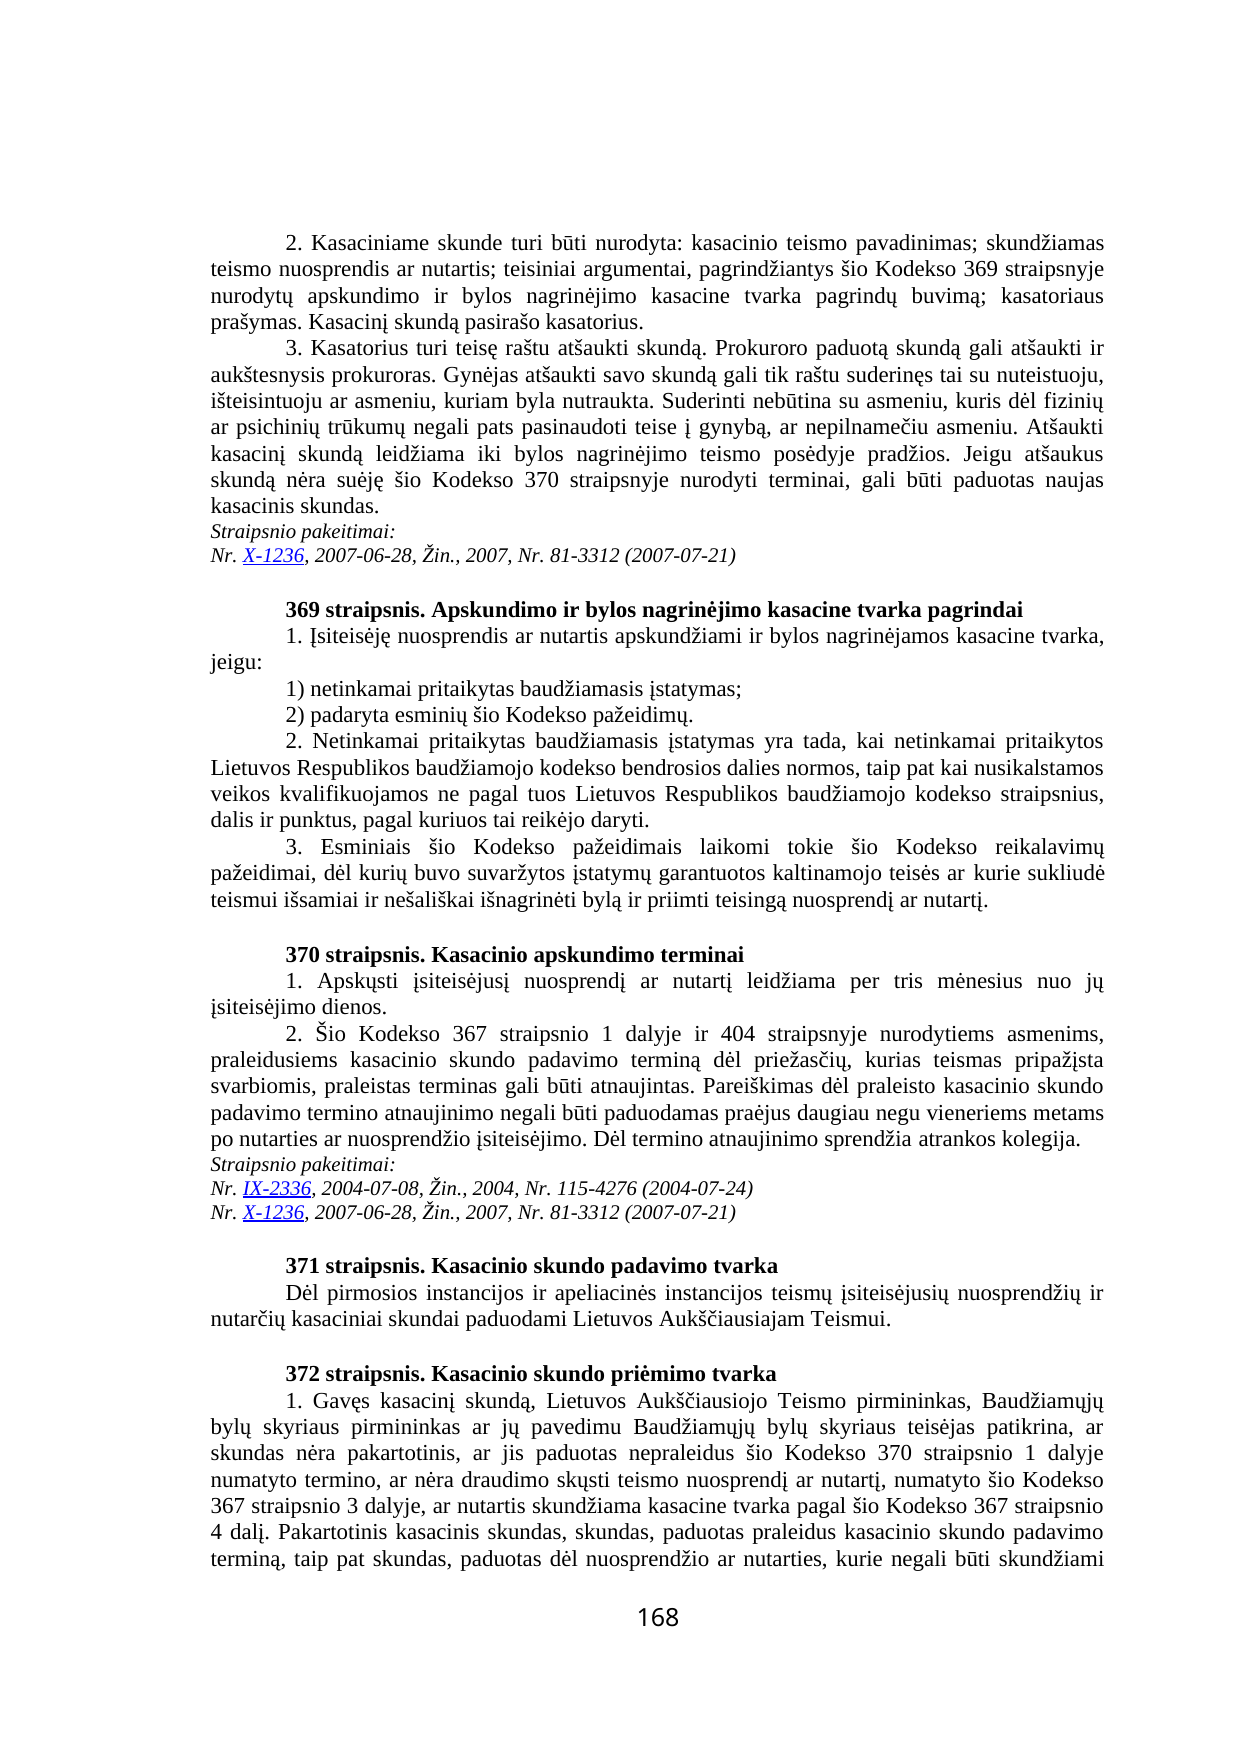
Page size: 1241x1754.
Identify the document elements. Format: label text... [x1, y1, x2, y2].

text 371 straipsnis. Kasacinio skundo padavimo tvarka [210, 1252, 1105, 1279]
text 2. Netinkamai pritaikytas baudžiamasis įstatymas yra tada, kai netinkamai pritaikytos Lietuvos Respublikos baudžiamojo kodekso bendrosios dalies normos, taip pat kai nusikalstamos veikos kvalifikuojamos ne pagal tuos Lietuvos Respublikos baudžiamojo kodekso straipsnius, dalis ir punktus, pagal kuriuos tai reikėjo daryti. [210, 727, 1105, 833]
text 370 straipsnis. Kasacinio apskundimo terminai [210, 941, 1105, 967]
text Straipsnio pakeitimai: [210, 519, 1105, 543]
text 369 straipsnis. Apskundimo ir bylos nagrinėjimo kasacine tvarka pagrindai [210, 596, 1105, 622]
text 2) padaryta esminių šio Kodekso pažeidimų. [210, 701, 1105, 727]
text 3. Esminiais šio Kodekso pažeidimais laikomi tokie šio Kodekso reikalavimų pažeidimai, dėl kurių buvo suvaržytos įstatymų garantuotos kaltinamojo teisės ar kurie sukliudė teismui išsamiai ir nešališkai išnagrinėti bylą ir priimti teisingą nuosprendį ar nutartį. [210, 833, 1105, 912]
text 1. Gavęs kasacinį skundą, Lietuvos Aukščiausiojo Teismo pirmininkas, Baudžiamųjų bylų skyriaus pirmininkas ar jų pavedimu Baudžiamųjų bylų skyriaus teisėjas patikrina, ar skundas nėra pakartotinis, ar jis paduotas nepraleidus šio Kodekso 370 straipsnio 1 dalyje numatyto termino, ar nėra draudimo skųsti teismo nuosprendį ar nutartį, numatyto šio Kodekso 367 straipsnio 3 dalyje, ar nutartis skundžiama kasacine tvarka pagal šio Kodekso 367 straipsnio 4 dalį. Pakartotinis kasacinis skundas, skundas, paduotas praleidus kasacinio skundo padavimo terminą, taip pat skundas, paduotas dėl nuosprendžio ar nutarties, kurie negali būti skundžiami [210, 1387, 1105, 1571]
text 2. Šio Kodekso 367 straipsnio 1 dalyje ir 404 straipsnyje nurodytiems asmenims, praleidusiems kasacinio skundo padavimo terminą dėl priežasčių, kurias teismas pripažįsta svarbiomis, praleistas terminas gali būti atnaujintas. Pareiškimas dėl praleisto kasacinio skundo padavimo termino atnaujinimo negali būti paduodamas praėjus daugiau negu vieneriems metams po nutarties ar nuosprendžio įsiteisėjimo. Dėl termino atnaujinimo sprendžia atrankos kolegija. [210, 1020, 1105, 1152]
text 1) netinkamai pritaikytas baudžiamasis įstatymas; [210, 675, 1105, 701]
text 1. Įsiteisėję nuosprendis ar nutartis apskundžiami ir bylos nagrinėjamos kasacine tvarka, jeigu: [210, 622, 1105, 675]
text Nr. IX-2336, 2004-07-08, Žin., 2004, Nr. 115-4276 (2004-07-24) [210, 1176, 1105, 1200]
text 2. Kasaciniame skunde turi būti nurodyta: kasacinio teismo pavadinimas; skundžiamas teismo nuosprendis ar nutartis; teisiniai argumentai, pagrindžiantys šio Kodekso 369 straipsnyje nurodytų apskundimo ir bylos nagrinėjimo kasacine tvarka pagrindų buvimą; kasatoriaus prašymas. Kasacinį skundą pasirašo kasatorius. [210, 229, 1105, 334]
text Straipsnio pakeitimai: [210, 1152, 1105, 1176]
text Nr. X-1236, 2007-06-28, Žin., 2007, Nr. 81-3312 (2007-07-21) [210, 543, 1105, 567]
text 1. Apskųsti įsiteisėjusį nuosprendį ar nutartį leidžiama per tris mėnesius nuo jų įsiteisėjimo dienos. [210, 967, 1105, 1020]
text 3. Kasatorius turi teisę raštu atšaukti skundą. Prokuroro paduotą skundą gali atšaukti ir aukštesnysis prokuroras. Gynėjas atšaukti savo skundą gali tik raštu suderinęs tai su nuteistuoju, išteisintuoju ar asmeniu, kuriam byla nutraukta. Suderinti nebūtina su asmeniu, kuris dėl fizinių ar psichinių trūkumų negali pats pasinaudoti teise į gynybą, ar nepilnamečiu asmeniu. Atšaukti kasacinį skundą leidžiama iki bylos nagrinėjimo teismo posėdyje pradžios. Jeigu atšaukus skundą nėra suėję šio Kodekso 370 straipsnyje nurodyti terminai, gali būti paduotas naujas kasacinis skundas. [210, 334, 1105, 519]
text 372 straipsnis. Kasacinio skundo priėmimo tvarka [210, 1360, 1105, 1387]
text Nr. X-1236, 2007-06-28, Žin., 2007, Nr. 81-3312 (2007-07-21) [210, 1200, 1105, 1224]
text Dėl pirmosios instancijos ir apeliacinės instancijos teismų įsiteisėjusių nuosprendžių ir nutarčių kasaciniai skundai paduodami Lietuvos Aukščiausiajam Teismui. [210, 1279, 1105, 1332]
